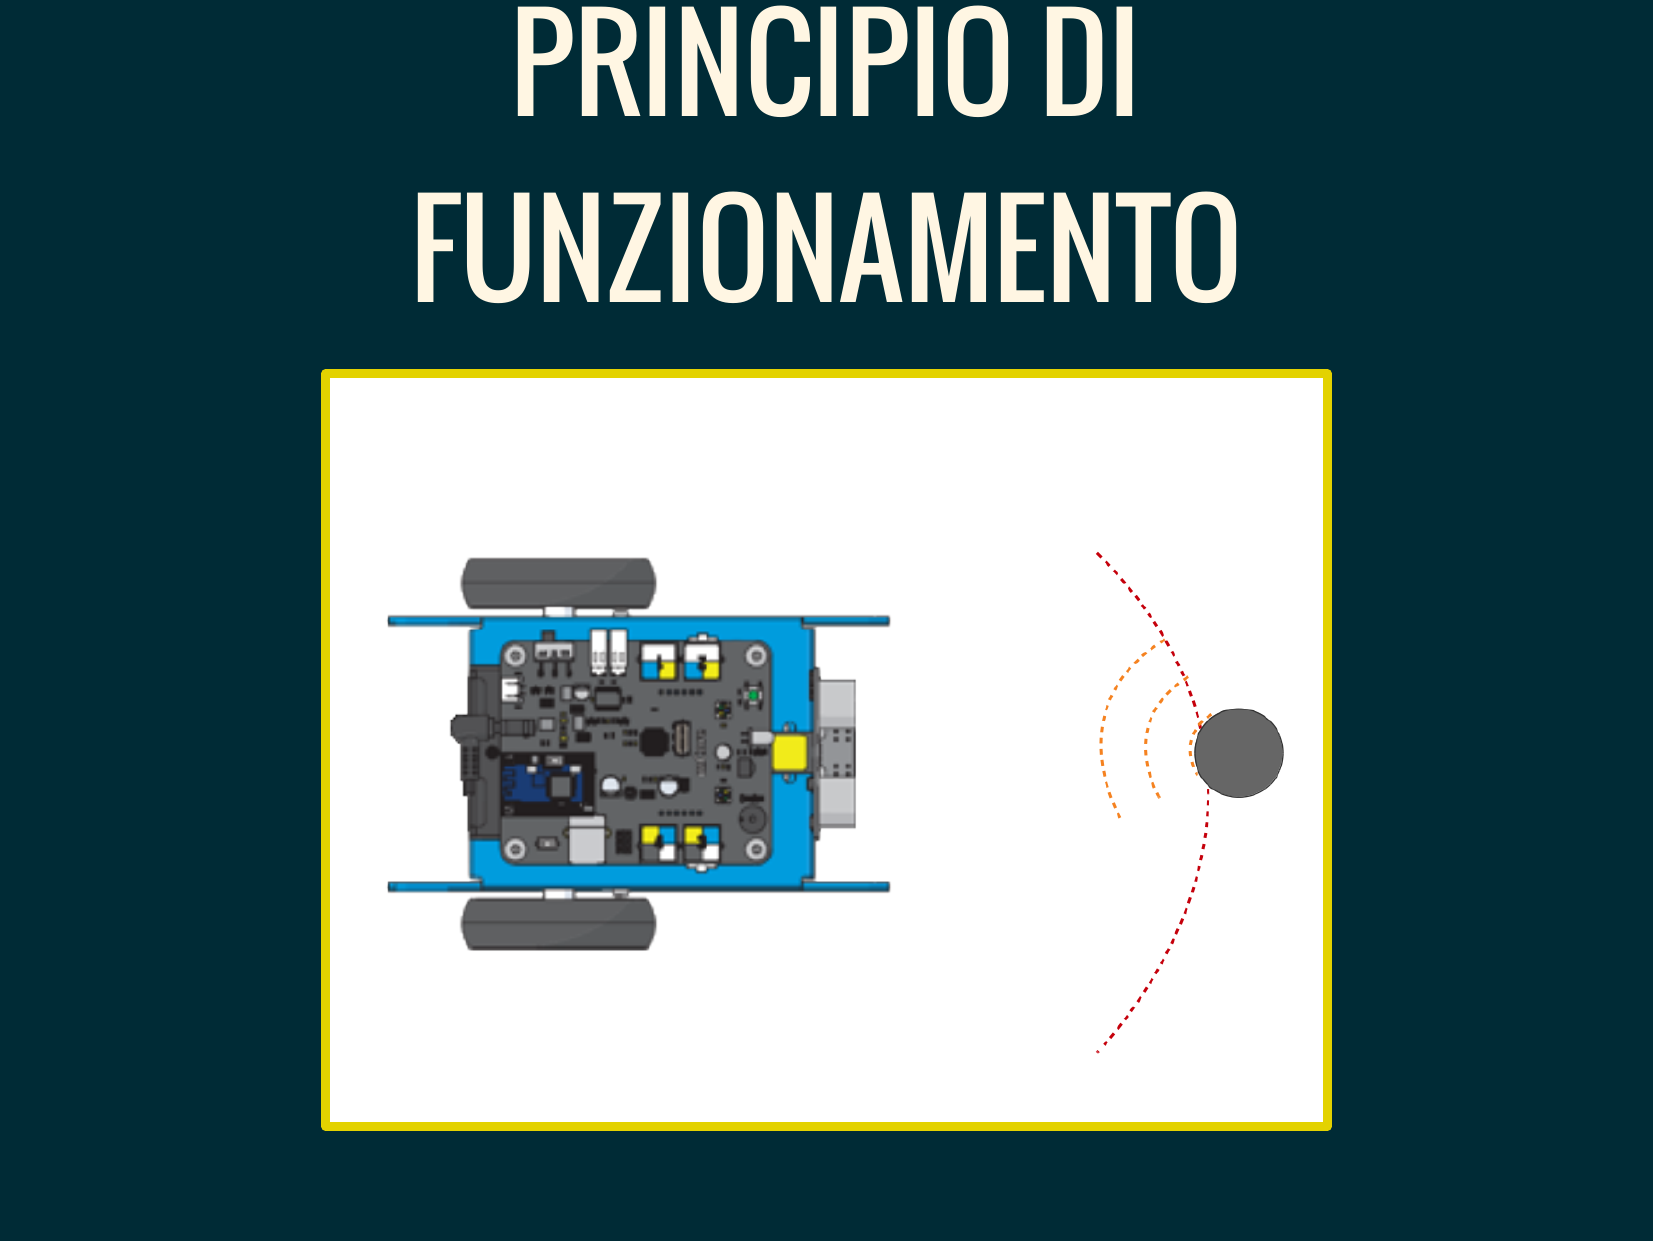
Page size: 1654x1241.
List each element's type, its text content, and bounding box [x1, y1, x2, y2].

title Principio di funzionamento [82, 0, 1571, 339]
picture [330, 377, 1323, 1123]
